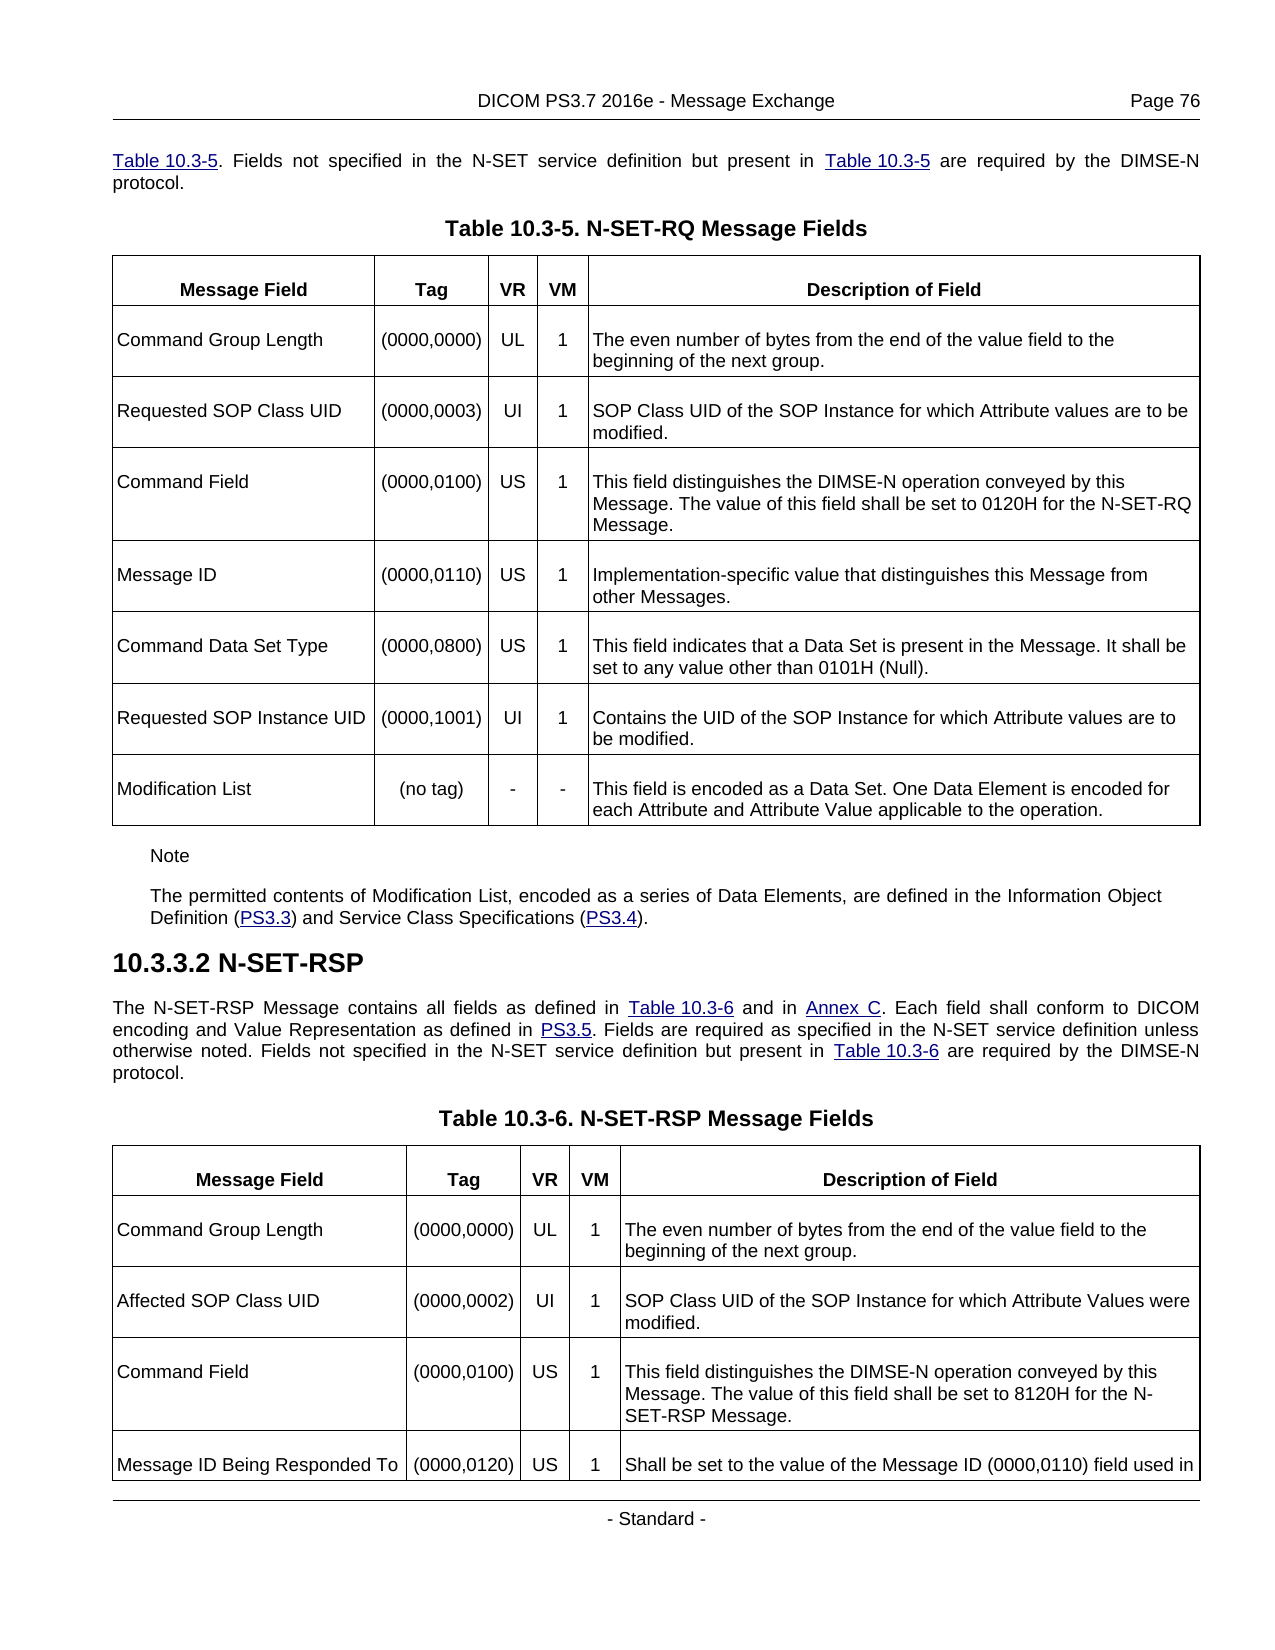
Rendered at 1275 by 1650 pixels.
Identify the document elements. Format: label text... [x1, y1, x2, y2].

table_header Description of Field [621, 1146, 1199, 1195]
table_cell (no tag) [375, 755, 488, 825]
table_cell UL [521, 1196, 569, 1266]
table_cell (0000,0110) [375, 541, 488, 611]
table_cell Message ID [113, 541, 374, 611]
table_header Tag [407, 1146, 520, 1195]
text Table 10.3-5. N-SET-RQ Message Fields [112, 216, 1200, 241]
table_cell 1 [570, 1267, 620, 1337]
table_cell Command Group Length [113, 306, 374, 376]
table_header VR [521, 1146, 569, 1195]
table_cell SOP Class UID of the SOP Instance for which Attribute values are to be modified. [589, 377, 1199, 447]
table_cell Affected SOP Class UID [113, 1267, 406, 1337]
table_cell UL [489, 306, 537, 376]
table_cell The even number of bytes from the end of the value field to the beginning of the next group. [621, 1196, 1199, 1266]
table_cell (0000,0120) [407, 1431, 520, 1480]
table_cell US [489, 448, 537, 540]
table_cell The even number of bytes from the end of the value field to the beginning of the next group. [589, 306, 1199, 376]
table_cell 1 [538, 377, 588, 447]
table_cell Shall be set to the value of the Message ID (0000,0110) field used in [621, 1431, 1199, 1480]
table_cell 1 [538, 684, 588, 754]
table_cell Command Data Set Type [113, 612, 374, 682]
table_header Message Field [113, 256, 374, 305]
text The N-SET-RSP Message contains all fields as defined in Table 10.3-6 and in Annex C. Each field shall conform to DICOM encoding and Value Representation as defined in PS3.5. Fields are required as specified in the N-SET service definition unless otherwise noted. Fields not specified in the N-SET service definition but present in Table 10.3-6 are required by the DIMSE-N protocol. [112, 997, 1200, 1083]
table_cell (0000,0800) [375, 612, 488, 682]
table_cell (0000,1001) [375, 684, 488, 754]
table_cell (0000,0100) [407, 1338, 520, 1430]
text 10.3.3.2 N-SET-RSP [112, 947, 1200, 978]
text The permitted contents of Modification List, encoded as a series of Data Elements, are defined in the Information Object Definition (PS3.3) and Service Class Specifications (PS3.4). [150, 885, 1162, 928]
table_header Description of Field [589, 256, 1199, 305]
table_cell US [489, 612, 537, 682]
table_cell 1 [570, 1338, 620, 1430]
text Table 10.3-5. Fields not specified in the N-SET service definition but present in Table 10.3-5 are required by the DIMSE-N protocol. [112, 150, 1200, 193]
table_cell Command Field [113, 1338, 406, 1430]
table_cell (0000,0000) [407, 1196, 520, 1266]
table_cell (0000,0002) [407, 1267, 520, 1337]
table_cell - [538, 755, 588, 825]
table_cell (0000,0003) [375, 377, 488, 447]
table_cell Command Group Length [113, 1196, 406, 1266]
table_header Tag [375, 256, 488, 305]
table_cell US [521, 1431, 569, 1480]
table_cell 1 [538, 612, 588, 682]
table_cell This field distinguishes the DIMSE-N operation conveyed by this Message. The value of this field shall be set to 8120H for the N-SET-RSP Message. [621, 1338, 1199, 1430]
table_cell UI [489, 377, 537, 447]
table_header VM [538, 256, 588, 305]
table_cell Requested SOP Class UID [113, 377, 374, 447]
table_cell 1 [538, 448, 588, 540]
table_cell This field indicates that a Data Set is present in the Message. It shall be set to any value other than 0101H (Null). [589, 612, 1199, 682]
table_cell Command Field [113, 448, 374, 540]
table_cell Implementation-specific value that distinguishes this Message from other Messages. [589, 541, 1199, 611]
table_cell 1 [570, 1431, 620, 1480]
table_cell - [489, 755, 537, 825]
text Note [150, 845, 1162, 866]
table_header VR [489, 256, 537, 305]
table_cell UI [521, 1267, 569, 1337]
table_cell (0000,0100) [375, 448, 488, 540]
table_cell (0000,0000) [375, 306, 488, 376]
table_cell Message ID Being Responded To [113, 1431, 406, 1480]
table_cell 1 [538, 541, 588, 611]
table_cell US [489, 541, 537, 611]
table_cell Modification List [113, 755, 374, 825]
table_cell 1 [570, 1196, 620, 1266]
table_cell 1 [538, 306, 588, 376]
table_cell This field is encoded as a Data Set. One Data Element is encoded for each Attribute and Attribute Value applicable to the operation. [589, 755, 1199, 825]
table_header VM [570, 1146, 620, 1195]
text Table 10.3-6. N-SET-RSP Message Fields [112, 1106, 1200, 1132]
table_cell UI [489, 684, 537, 754]
table_cell Contains the UID of the SOP Instance for which Attribute values are to be modified. [589, 684, 1199, 754]
table_cell Requested SOP Instance UID [113, 684, 374, 754]
table_header Message Field [113, 1146, 406, 1195]
table_cell This field distinguishes the DIMSE-N operation conveyed by this Message. The value of this field shall be set to 0120H for the N-SET-RQ Message. [589, 448, 1199, 540]
table_cell US [521, 1338, 569, 1430]
table_cell SOP Class UID of the SOP Instance for which Attribute Values were modified. [621, 1267, 1199, 1337]
